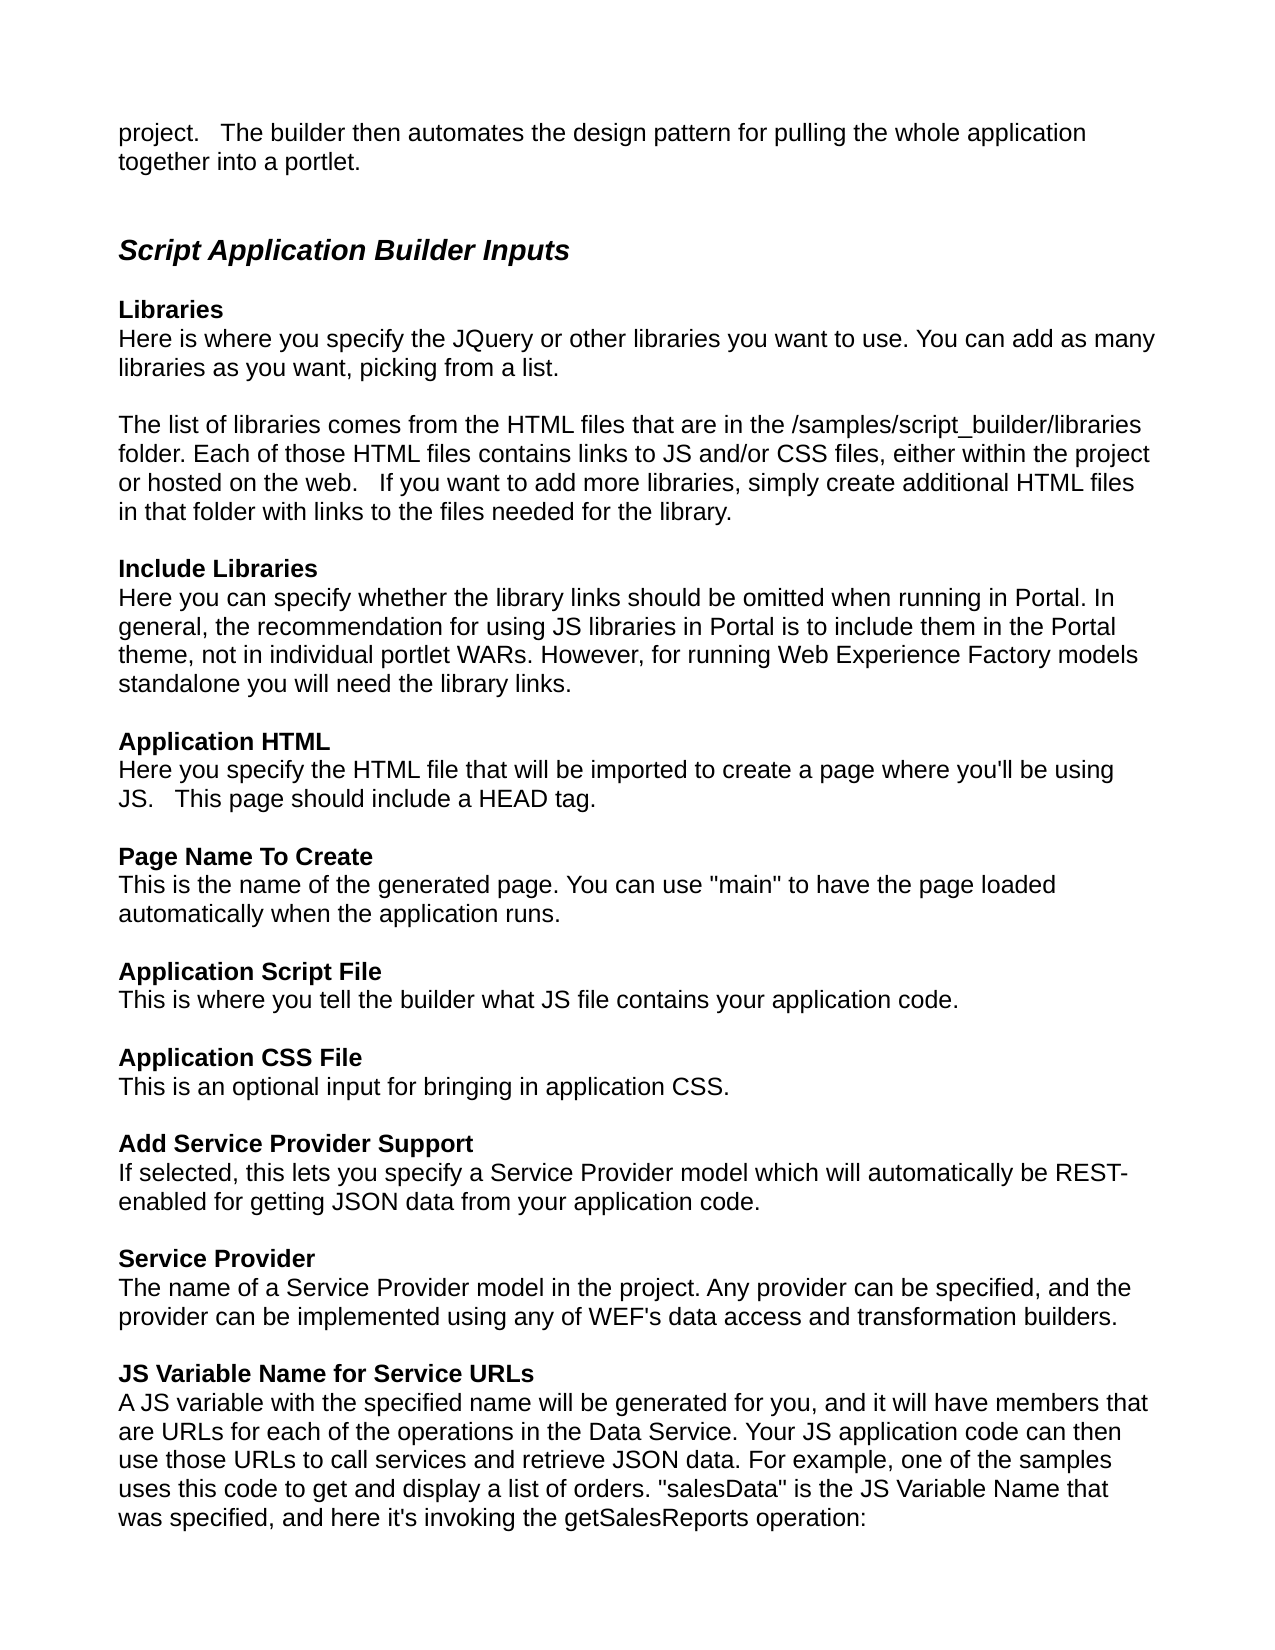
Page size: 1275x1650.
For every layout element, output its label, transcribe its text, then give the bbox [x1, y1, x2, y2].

subtitle Script Application Builder Inputs [118, 233, 1157, 267]
text Here is where you specify the JQuery or other libraries you want to use. You can add as many libraries as you want, picking from a list. [118, 324, 1157, 382]
text Add Service Provider Support [118, 1129, 1157, 1158]
text JS Variable Name for Service URLs [118, 1359, 1157, 1388]
text Libraries [118, 295, 1157, 324]
text Here you specify the HTML file that will be imported to create a page where you'll be using JS. This page should include a HEAD tag. [118, 755, 1157, 813]
text This is an optional input for bringing in application CSS. [118, 1072, 1157, 1100]
text The name of a Service Provider model in the project. Any provider can be specified, and the provider can be implemented using any of WEF's data access and transformation builders. [118, 1273, 1157, 1330]
text The list of libraries comes from the HTML files that are in the /samples/script_builder/libraries folder. Each of those HTML files contains links to JS and/or CSS files, either within the project or hosted on the web. If you want to add more libraries, simply create additional HTML files in that folder with links to the files needed for the library. [118, 410, 1157, 525]
text Application HTML [118, 727, 1157, 755]
text Page Name To Create [118, 842, 1157, 870]
text project. The builder then automates the design pattern for pulling the whole application together into a portlet. [118, 118, 1157, 176]
text This is the name of the generated page. You can use "main" to have the page loaded automatically when the application runs. [118, 870, 1157, 928]
text A JS variable with the specified name will be generated for you, and it will have members that are URLs for each of the operations in the Data Service. Your JS application code can then use those URLs to call services and retrieve JSON data. For example, one of the samples uses this code to get and display a list of orders. "salesData" is the JS Variable Name that was specified, and here it's invoking the getSalesReports operation: [118, 1388, 1157, 1532]
text Service Provider [118, 1244, 1157, 1273]
text Include Libraries [118, 554, 1157, 583]
text Application Script File [118, 957, 1157, 985]
text This is where you tell the builder what JS file contains your application code. [118, 985, 1157, 1014]
text Here you can specify whether the library links should be omitted when running in Portal. In general, the recommendation for using JS libraries in Portal is to include them in the Portal theme, not in individual portlet WARs. However, for running Web Experience Factory models standalone you will need the library links. [118, 583, 1157, 698]
text Application CSS File [118, 1043, 1157, 1072]
text If selected, this lets you specify a Service Provider model which will automatically be REST-enabled for getting JSON data from your application code. [118, 1158, 1157, 1215]
